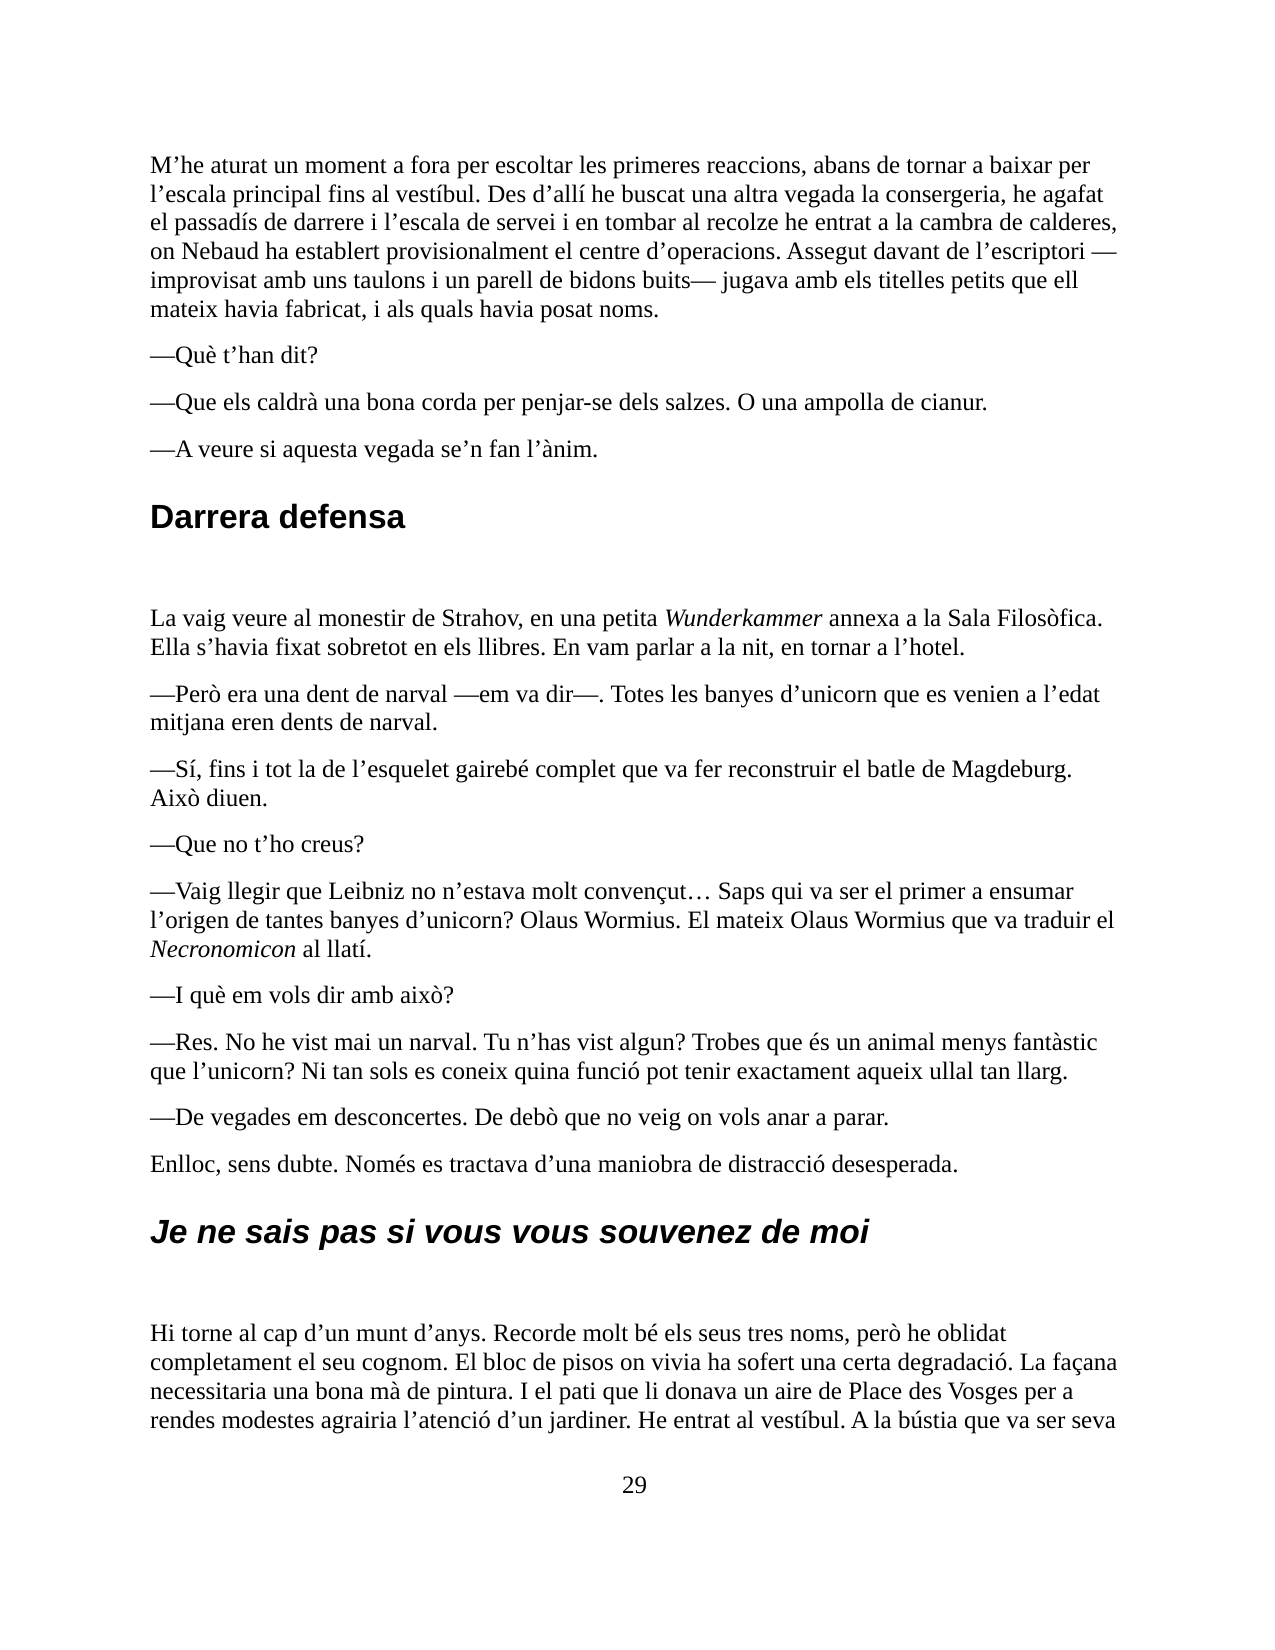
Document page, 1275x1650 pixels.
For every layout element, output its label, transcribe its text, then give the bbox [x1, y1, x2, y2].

text —Sí, fins i tot la de l’esquelet gairebé complet que va fer reconstruir el batle de Magdeburg. Això diuen. [150, 754, 1125, 812]
text —Què t’han dit? [150, 340, 1125, 369]
text La vaig veure al monestir de Strahov, en una petita Wunderkammer annexa a la Sala Filosòfica. Ella s’havia fixat sobretot en els llibres. En vam parlar a la nit, en tornar a l’hotel. [150, 603, 1125, 661]
text —Que no t’ho creus? [150, 829, 1125, 858]
subtitle Je ne sais pas si vous vous souvenez de moi [150, 1212, 1125, 1250]
subtitle Darrera defensa [150, 496, 1125, 535]
text —Però era una dent de narval —em va dir—. Totes les banyes d’unicorn que es venien a l’edat mitjana eren dents de narval. [150, 679, 1125, 736]
text Hi torne al cap d’un munt d’anys. Recorde molt bé els seus tres noms, però he oblidat completament el seu cognom. El bloc de pisos on vivia ha sofert una certa degradació. La façana necessitaria una bona mà de pintura. I el pati que li donava un aire de Place des Vosges per a rendes modestes agrairia l’atenció d’un jardiner. He entrat al vestíbul. A la bústia que va ser seva [150, 1318, 1125, 1433]
text M’he aturat un moment a fora per escoltar les primeres reaccions, abans de tornar a baixar per l’escala principal fins al vestíbul. Des d’allí he buscat una altra vegada la consergeria, he agafat el passadís de darrere i l’escala de servei i en tombar al recolze he entrat a la cambra de calderes, on Nebaud ha establert provisionalment el centre d’operacions. Assegut davant de l’escriptori —improvisat amb uns taulons i un parell de bidons buits— jugava amb els titelles petits que ell mateix havia fabricat, i als quals havia posat noms. [150, 150, 1125, 322]
text —De vegades em desconcertes. De debò que no veig on vols anar a parar. [150, 1102, 1125, 1131]
text —A veure si aquesta vegada se’n fan l’ànim. [150, 434, 1125, 462]
text —Res. No he vist mai un narval. Tu n’has vist algun? Trobes que és un animal menys fantàstic que l’unicorn? Ni tan sols es coneix quina funció pot tenir exactament aqueix ullal tan llarg. [150, 1027, 1125, 1084]
text —I què em vols dir amb això? [150, 980, 1125, 1009]
text —Vaig llegir que Leibniz no n’estava molt convençut… Saps qui va ser el primer a ensumar l’origen de tantes banyes d’unicorn? Olaus Wormius. El mateix Olaus Wormius que va traduir el Necronomicon al llatí. [150, 876, 1125, 962]
text —Que els caldrà una bona corda per penjar-se dels salzes. O una ampolla de cianur. [150, 387, 1125, 416]
text Enlloc, sens dubte. Només es tractava d’una maniobra de distracció desesperada. [150, 1149, 1125, 1178]
